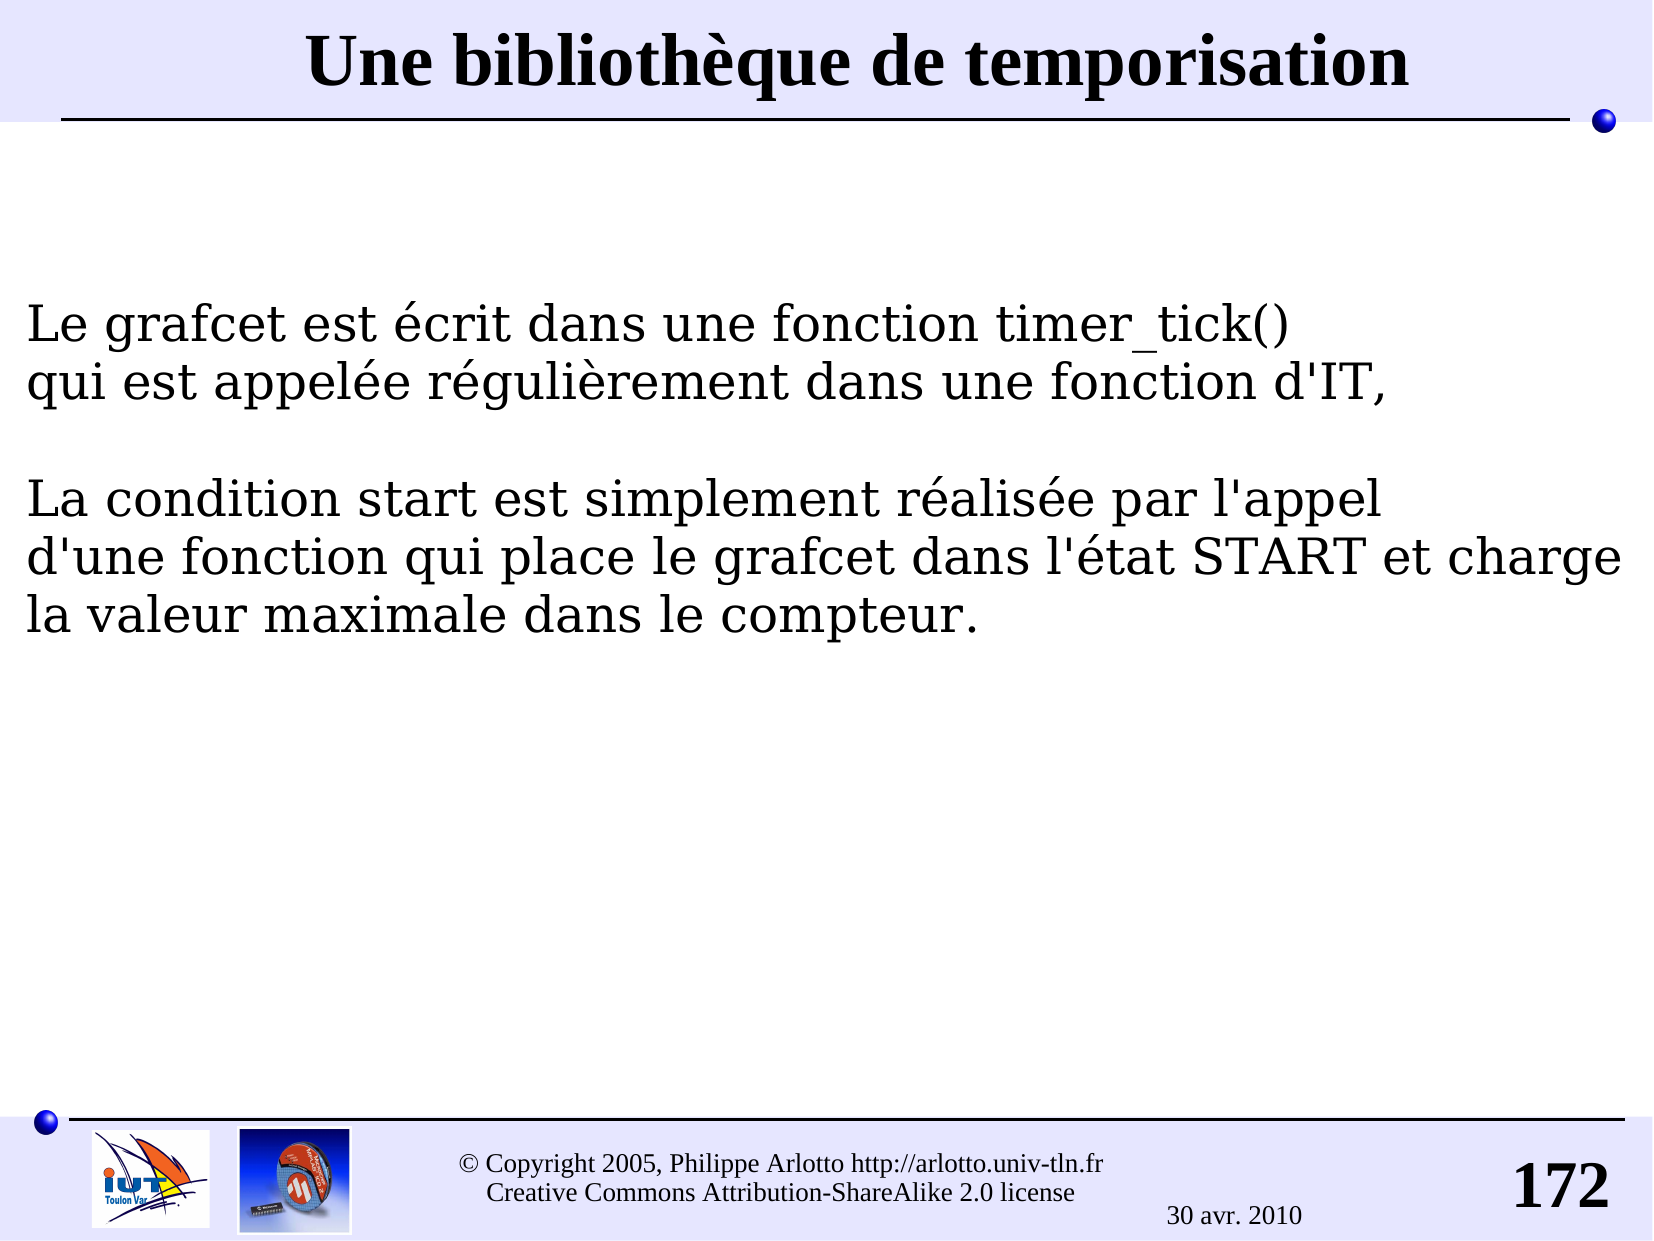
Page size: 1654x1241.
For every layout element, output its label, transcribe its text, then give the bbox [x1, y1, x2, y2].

text_box Le grafcet est écrit dans une fonction timer_tick() qui est appelée régulièrement dans une fonction d'IT, La condition start est simplement réalisée par l'appel d'une fonction qui place le grafcet dans l'état START et charge la valeur maximale dans le compteur. [26, 295, 1625, 762]
picture [237, 1126, 352, 1235]
title Une bibliothèque de temporisation [95, 11, 1585, 110]
